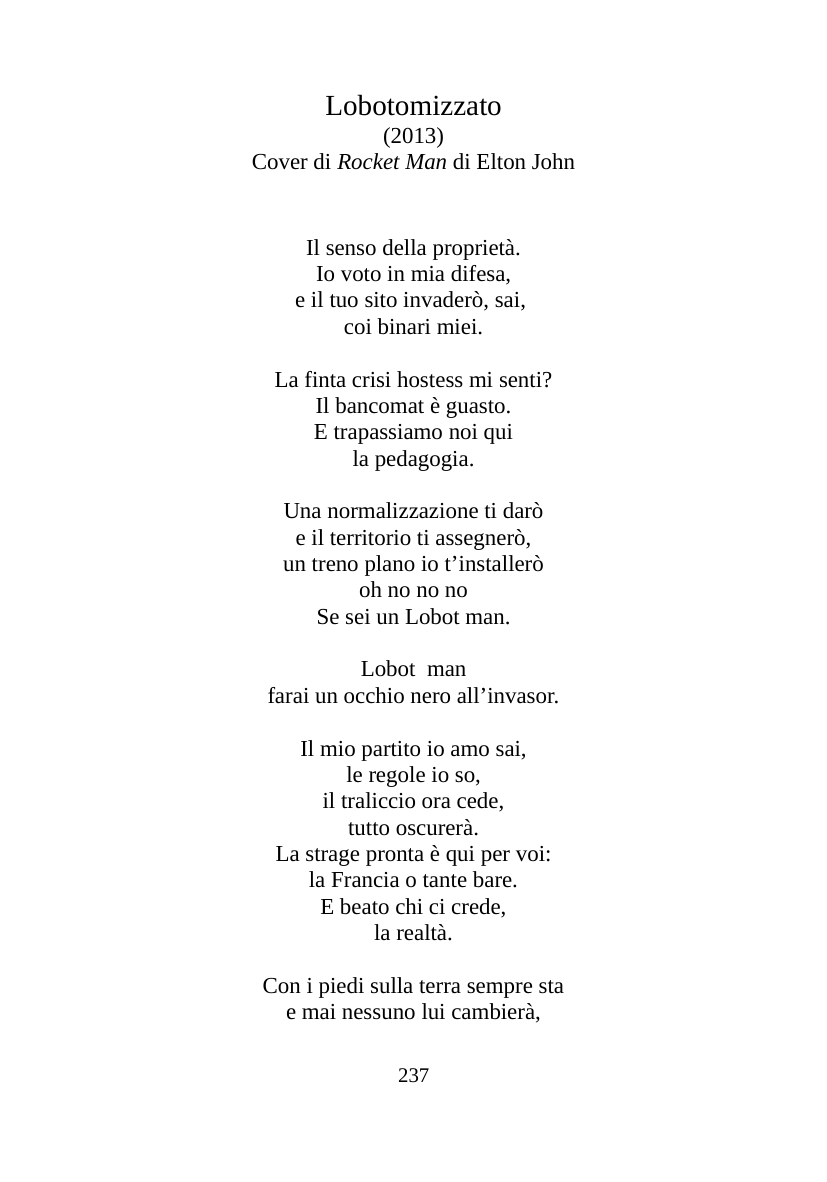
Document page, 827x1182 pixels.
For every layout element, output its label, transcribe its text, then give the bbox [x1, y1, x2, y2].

text Il bancomat è guasto. [88, 392, 738, 418]
text oh no no no [88, 576, 738, 603]
text la pedagogia. [88, 445, 738, 471]
text Lobot man [88, 656, 738, 682]
text tutto oscurerà. [88, 814, 738, 840]
text La strage pronta è qui per voi: [88, 840, 738, 866]
text Il senso della proprietà. [88, 234, 738, 260]
text la Francia o tante bare. [88, 866, 738, 893]
text la realtà. [88, 919, 738, 945]
text Con i piedi sulla terra sempre sta [88, 972, 738, 998]
text farai un occhio nero all’invasor. [88, 682, 738, 708]
text Una normalizzazione ti darò [88, 497, 738, 524]
text Il mio partito io amo sai, [88, 734, 738, 761]
text Se sei un Lobot man. [88, 603, 738, 629]
text e mai nessuno lui cambierà, [88, 998, 738, 1024]
text Io voto in mia difesa, [88, 260, 738, 287]
text E trapassiamo noi qui [88, 418, 738, 445]
text E beato chi ci crede, [88, 893, 738, 919]
text e il territorio ti assegnerò, [88, 524, 738, 550]
text le regole io so, [88, 761, 738, 787]
text il traliccio ora cede, [88, 787, 738, 814]
text Lobotomizzato (2013) Cover di Rocket Man di Elton John [88, 88, 738, 175]
text e il tuo sito invaderò, sai, [88, 287, 738, 313]
text coi binari miei. [88, 313, 738, 339]
text La finta crisi hostess mi senti? [88, 366, 738, 392]
text un treno plano io t’installerò [88, 550, 738, 576]
